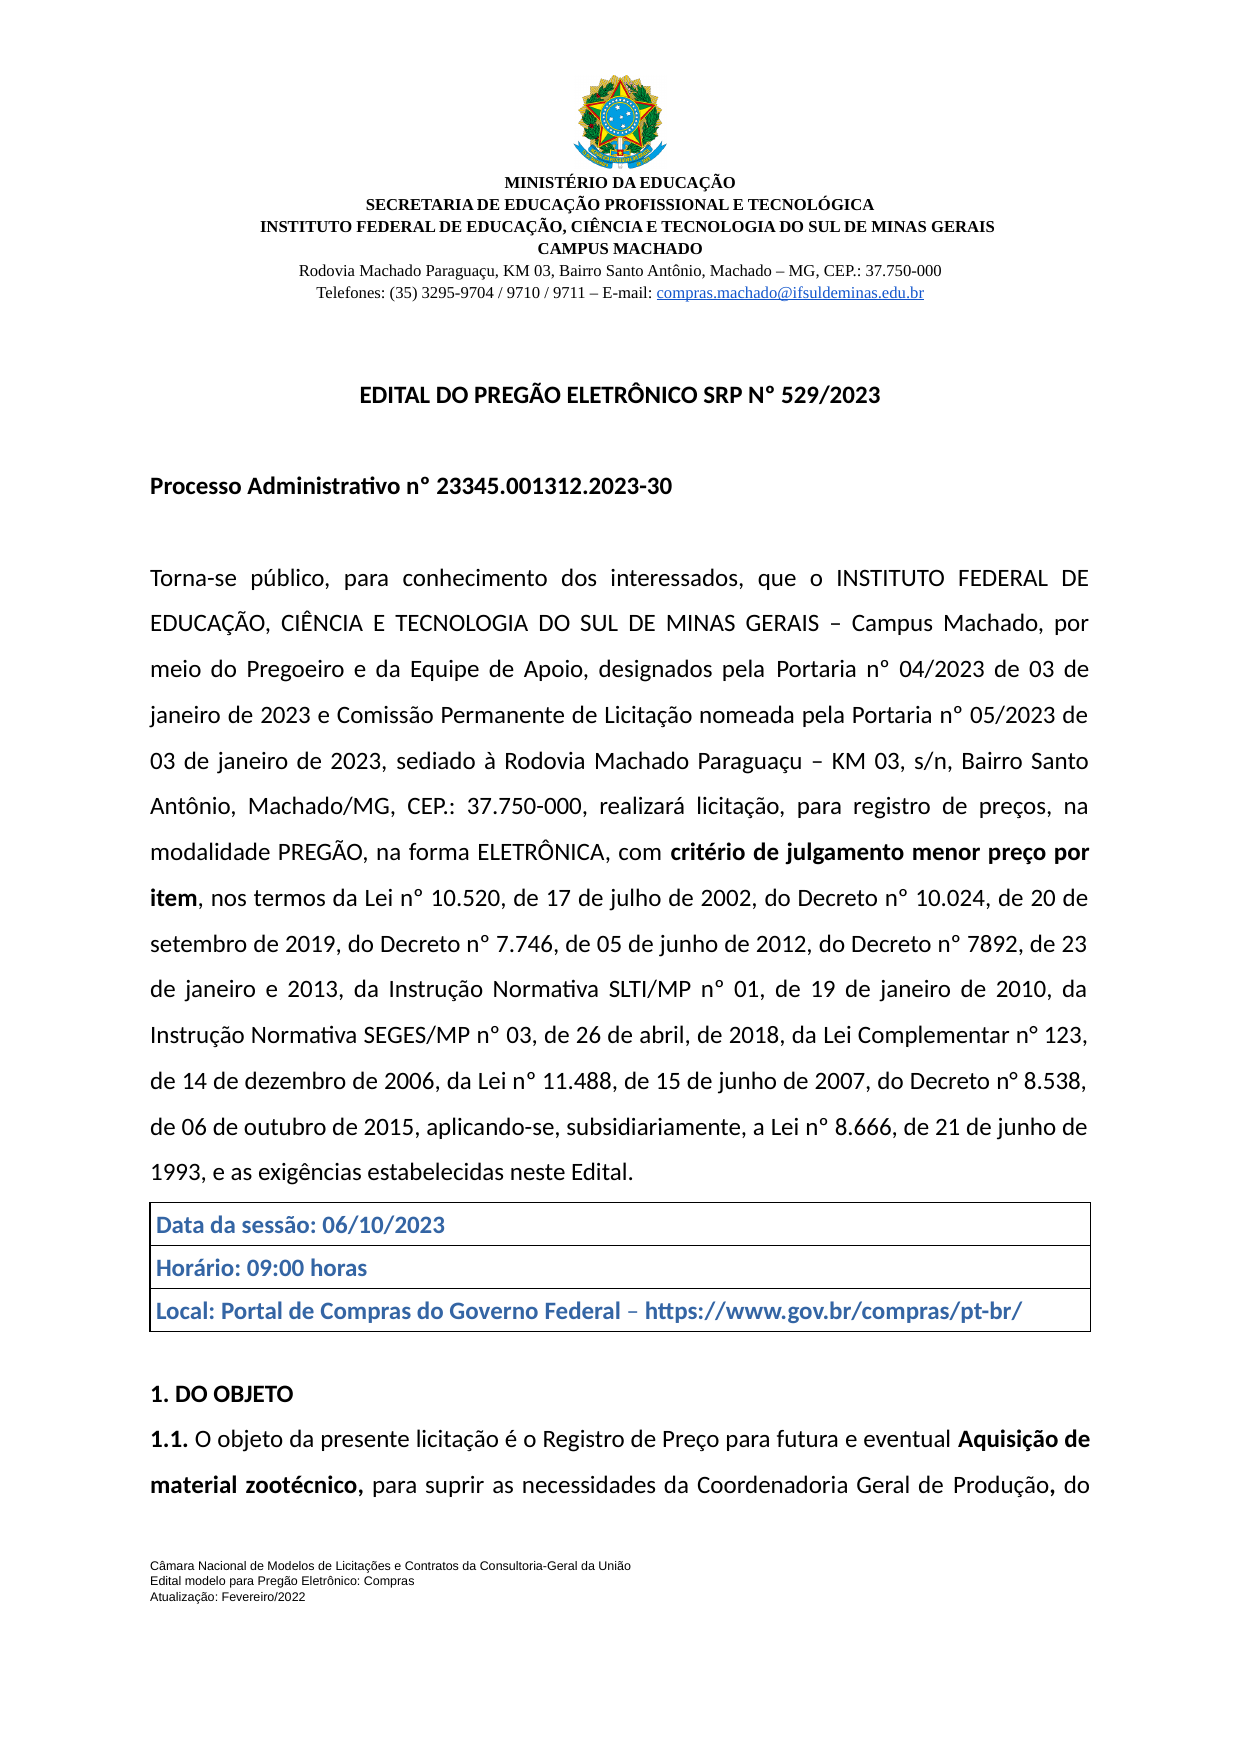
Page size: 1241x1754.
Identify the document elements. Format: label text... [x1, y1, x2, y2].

picture [613, 164, 628, 169]
picture [639, 150, 650, 156]
table_cell Local: Portal de Compras do Governo Federal – https://www.gov.br/compras/pt-br/ [151, 1289, 1090, 1331]
text 1. DO OBJETO [150, 1378, 1090, 1408]
text EDITAL DO PREGÃO ELETRÔNICO SRP Nº 529/2023 [150, 379, 1090, 409]
text Processo Administrativo nº 23345.001312.2023-30 [150, 470, 1090, 501]
table_cell Horário: 09:00 horas [151, 1246, 1090, 1288]
picture [573, 75, 667, 169]
table_header Data da sessão: 06/10/2023 [151, 1203, 1090, 1245]
text 1.1. O objeto da presente licitação é o Registro de Preço para futura e eventual Aquisição de material zootécnico, para suprir as necessidades da Coordenadoria Geral de Produção, do [150, 1424, 1090, 1500]
text Torna-se público, para conhecimento dos interessados, que o INSTITUTO FEDERAL DE EDUCAÇÃO, CIÊNCIA E TECNOLOGIA DO SUL DE MINAS GERAIS – Campus Machado, por meio do Pregoeiro e da Equipe de Apoio, designados pela Portaria nº 04/2023 de 03 de janeiro de 2023 e Comissão Permanente de Licitação nomeada pela Portaria nº 05/2023 de 03 de janeiro de 2023, sediado à Rodovia Machado Paraguaçu – KM 03, s/n, Bairro Santo Antônio, Machado/MG, CEP.: 37.750-000, realizará licitação, para registro de preços, na modalidade PREGÃO, na forma ELETRÔNICA, com critério de julgamento menor preço por item, nos termos da Lei nº 10.520, de 17 de julho de 2002, do Decreto nº 10.024, de 20 de setembro de 2019, do Decreto nº 7.746, de 05 de junho de 2012, do Decreto nº 7892, de 23 de janeiro e 2013, da Instrução Normativa SLTI/MP nº 01, de 19 de janeiro de 2010, da Instrução Normativa SEGES/MP nº 03, de 26 de abril, de 2018, da Lei Complementar n° 123, de 14 de dezembro de 2006, da Lei nº 11.488, de 15 de junho de 2007, do Decreto n° 8.538, de 06 de outubro de 2015, aplicando-se, subsidiariamente, a Lei nº 8.666, de 21 de junho de 1993, e as exigências estabelecidas neste Edital. [150, 562, 1090, 1187]
